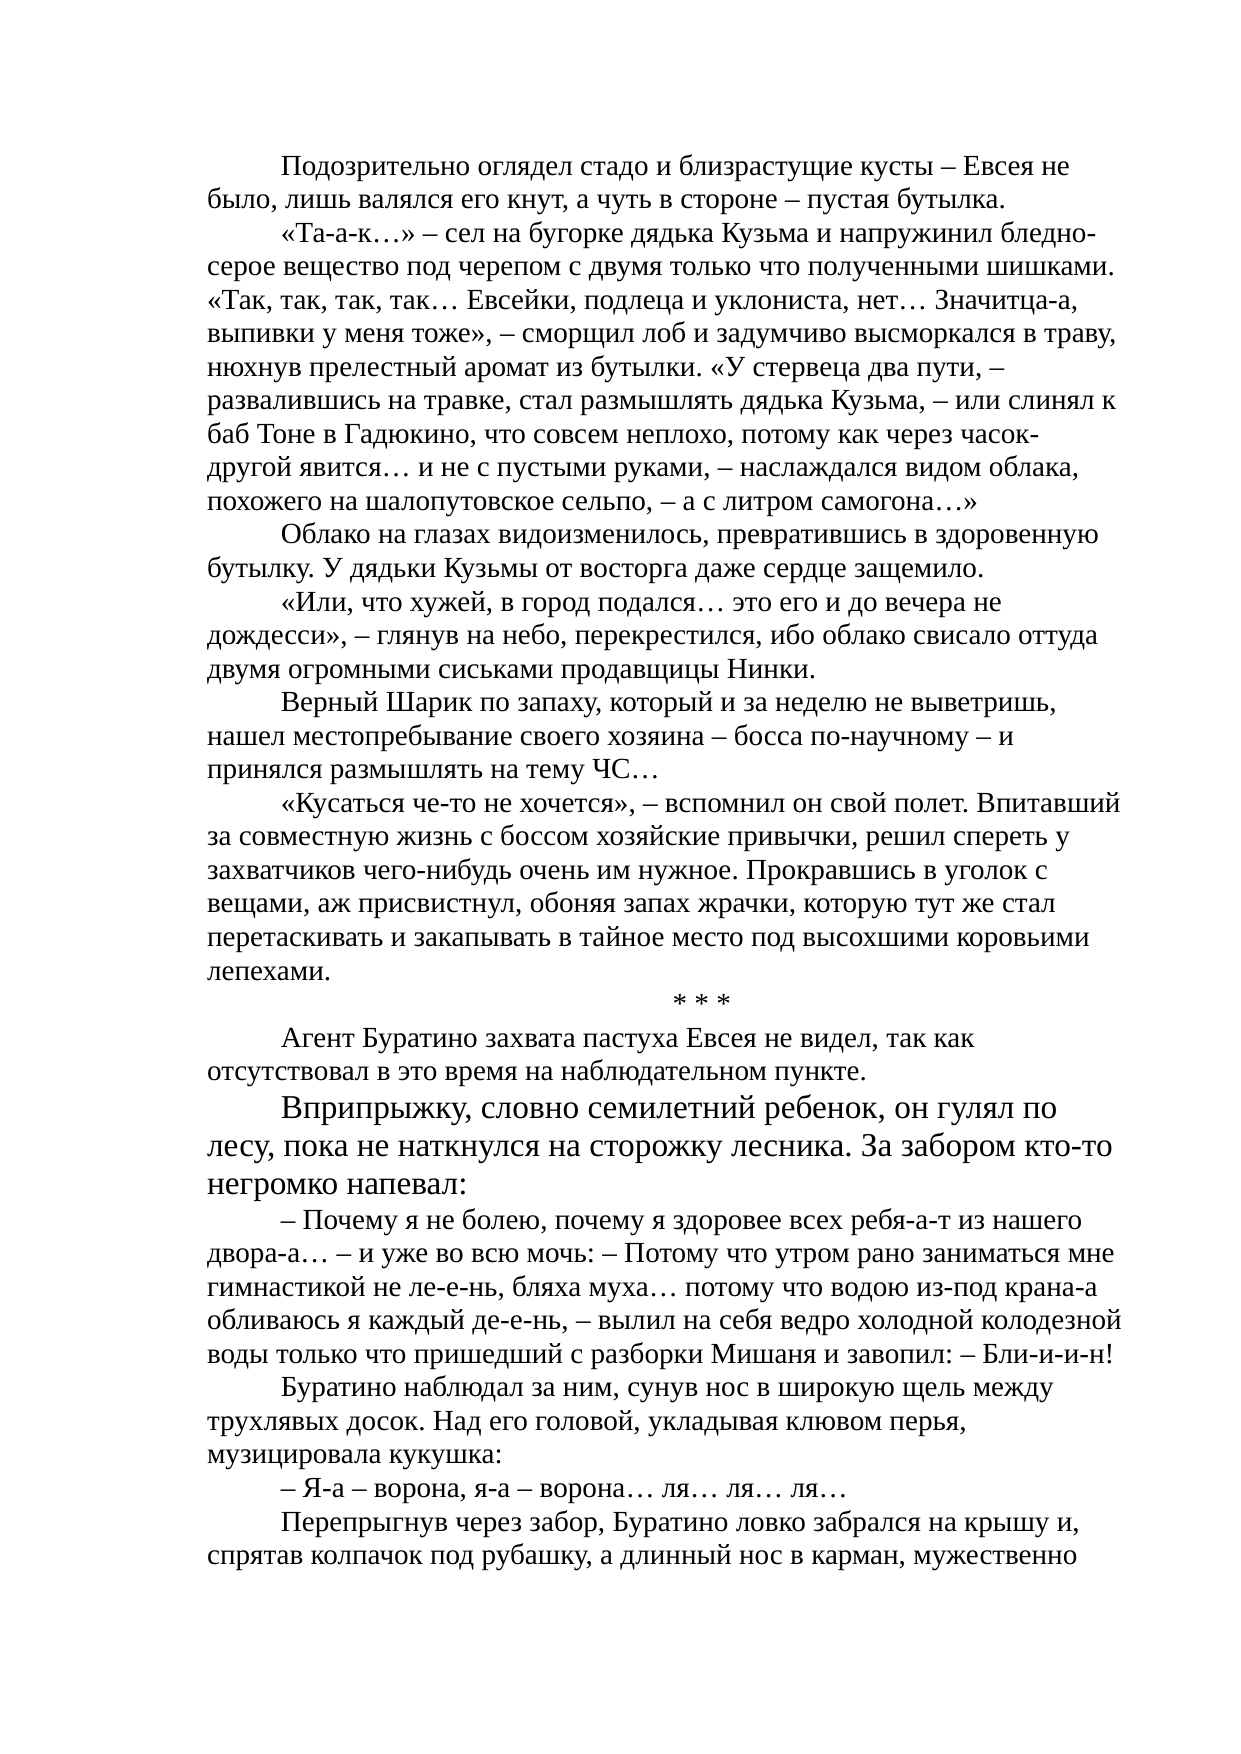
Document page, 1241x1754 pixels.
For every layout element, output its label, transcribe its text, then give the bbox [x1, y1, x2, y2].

text «Та-а-к…» – сел на бугорке дядька Кузьма и напружинил бледно-серое вещество под черепом с двумя только что полученными шишками. «Так, так, так, так… Евсейки, подлеца и уклониста, нет… Значитца-а, выпивки у меня тоже», – сморщил лоб и задумчиво высморкался в траву, нюхнув прелестный аромат из бутылки. «У стервеца два пути, – развалившись на травке, стал размышлять дядька Кузьма, – или слинял к баб Тоне в Гадюкино, что совсем неплохо, потому как через часок-другой явится… и не с пустыми руками, – наслаждался видом облака, похожего на шалопутовское сельпо, – а с литром самогона…» [207, 215, 1122, 517]
text Буратино наблюдал за ним, сунув нос в широкую щель между трухлявых досок. Над его головой, укладывая клювом перья, музицировала кукушка: [207, 1369, 1122, 1470]
text Верный Шарик по запаху, который и за неделю не выветришь, нашел местопребывание своего хозяина – босса по-научному – и принялся размышлять на тему ЧС… [207, 684, 1122, 785]
text Облако на глазах видоизменилось, превратившись в здоровенную бутылку. У дядьки Кузьмы от восторга даже сердце защемило. [207, 517, 1122, 584]
text Перепрыгнув через забор, Буратино ловко забрался на крышу и, спрятав колпачок под рубашку, а длинный нос в карман, мужественно [207, 1504, 1122, 1571]
text Агент Буратино захвата пастуха Евсея не видел, так как отсутствовал в это время на наблюдательном пункте. [207, 1020, 1122, 1087]
text – Почему я не болею, почему я здоровее всех ребя-а-т из нашего двора-а… – и уже во всю мочь: – Потому что утром рано заниматься мне гимнастикой не ле-е-нь, бляха муха… потому что водою из-под крана-а обливаюсь я каждый де-е-нь, – вылил на себя ведро холодной колодезной воды только что пришедший с разборки Мишаня и завопил: – Бли-и-и-н! [207, 1202, 1122, 1369]
text – Я-а – ворона, я-а – ворона… ля… ля… ля… [207, 1470, 1122, 1504]
text Подозрительно оглядел стадо и близрастущие кусты – Евсея не было, лишь валялся его кнут, а чуть в стороне – пустая бутылка. [207, 148, 1122, 215]
text «Или, что хужей, в город подался… это его и до вечера не дождесси», – глянув на небо, перекрестился, ибо облако свисало оттуда двумя огромными сиськами продавщицы Нинки. [207, 584, 1122, 684]
text Вприпрыжку, словно семилетний ребенок, он гулял по лесу, пока не наткнулся на сторожку лесника. За забором кто-то негромко напевал: [207, 1087, 1122, 1202]
text «Кусаться че-то не хочется», – вспомнил он свой полет. Впитавший за совместную жизнь с боссом хозяйские привычки, решил спереть у захватчиков чего-нибудь очень им нужное. Прокравшись в уголок с вещами, аж присвистнул, обоняя запах жрачки, которую тут же стал перетаскивать и закапывать в тайное место под высохшими коровьими лепехами. [207, 785, 1122, 986]
subtitle * * * [207, 986, 1122, 1020]
